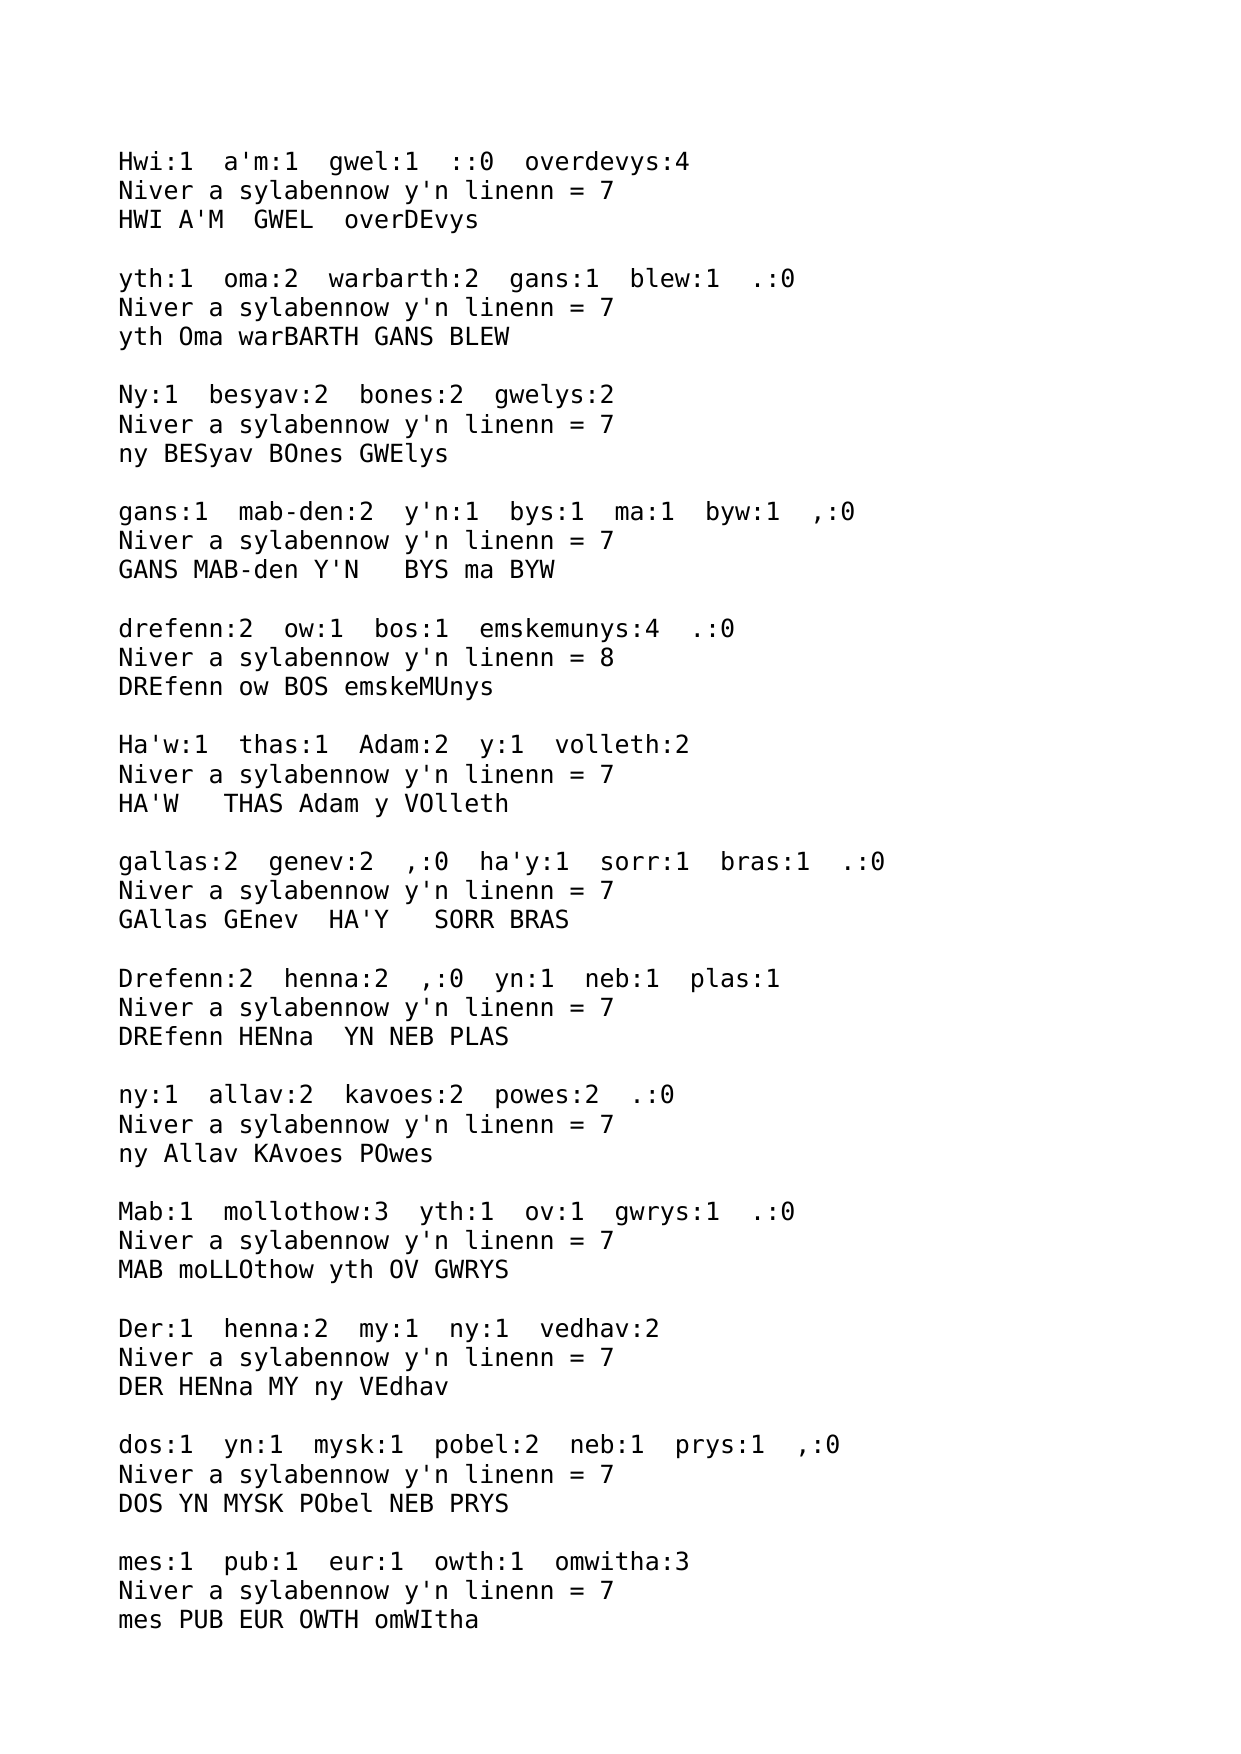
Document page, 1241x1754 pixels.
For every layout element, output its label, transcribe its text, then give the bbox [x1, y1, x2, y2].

text DREfenn ow BOS emskeMUnys [118, 672, 1122, 701]
text ny:1 allav:2 kavoes:2 powes:2 .:0 [118, 1081, 1122, 1110]
text mes:1 pub:1 eur:1 owth:1 omwitha:3 [118, 1547, 1122, 1576]
text DREfenn HENna YN NEB PLAS [118, 1022, 1122, 1051]
text HWI A'M GWEL overDEvys [118, 206, 1122, 235]
text Niver a sylabennow y'n linenn = 7 [118, 293, 1122, 322]
text Mab:1 mollothow:3 yth:1 ov:1 gwrys:1 .:0 [118, 1197, 1122, 1226]
text DER HENna MY ny VEdhav [118, 1372, 1122, 1401]
text Drefenn:2 henna:2 ,:0 yn:1 neb:1 plas:1 [118, 964, 1122, 993]
text gans:1 mab-den:2 y'n:1 bys:1 ma:1 byw:1 ,:0 [118, 497, 1122, 526]
text HA'W THAS Adam y VOlleth [118, 789, 1122, 818]
text Niver a sylabennow y'n linenn = 7 [118, 1343, 1122, 1372]
text Niver a sylabennow y'n linenn = 7 [118, 1110, 1122, 1139]
text Niver a sylabennow y'n linenn = 7 [118, 526, 1122, 556]
text drefenn:2 ow:1 bos:1 emskemunys:4 .:0 [118, 614, 1122, 643]
text Niver a sylabennow y'n linenn = 7 [118, 410, 1122, 439]
text Niver a sylabennow y'n linenn = 7 [118, 876, 1122, 906]
text Niver a sylabennow y'n linenn = 7 [118, 176, 1122, 206]
text DOS YN MYSK PObel NEB PRYS [118, 1489, 1122, 1518]
text ny Allav KAvoes POwes [118, 1139, 1122, 1168]
text GAllas GEnev HA'Y SORR BRAS [118, 906, 1122, 935]
text Niver a sylabennow y'n linenn = 7 [118, 1460, 1122, 1489]
text Niver a sylabennow y'n linenn = 7 [118, 1226, 1122, 1256]
text yth Oma warBARTH GANS BLEW [118, 322, 1122, 351]
text dos:1 yn:1 mysk:1 pobel:2 neb:1 prys:1 ,:0 [118, 1431, 1122, 1460]
text mes PUB EUR OWTH omWItha [118, 1606, 1122, 1635]
text Hwi:1 a'm:1 gwel:1 ::0 overdevys:4 [118, 147, 1122, 176]
text yth:1 oma:2 warbarth:2 gans:1 blew:1 .:0 [118, 264, 1122, 293]
text gallas:2 genev:2 ,:0 ha'y:1 sorr:1 bras:1 .:0 [118, 847, 1122, 876]
text Ha'w:1 thas:1 Adam:2 y:1 volleth:2 [118, 731, 1122, 760]
text GANS MAB-den Y'N BYS ma BYW [118, 556, 1122, 585]
text MAB moLLOthow yth OV GWRYS [118, 1256, 1122, 1285]
text Niver a sylabennow y'n linenn = 8 [118, 643, 1122, 672]
text Niver a sylabennow y'n linenn = 7 [118, 993, 1122, 1022]
text Niver a sylabennow y'n linenn = 7 [118, 1576, 1122, 1606]
text Ny:1 besyav:2 bones:2 gwelys:2 [118, 381, 1122, 410]
text Der:1 henna:2 my:1 ny:1 vedhav:2 [118, 1314, 1122, 1343]
text Niver a sylabennow y'n linenn = 7 [118, 760, 1122, 789]
text ny BESyav BOnes GWElys [118, 439, 1122, 468]
